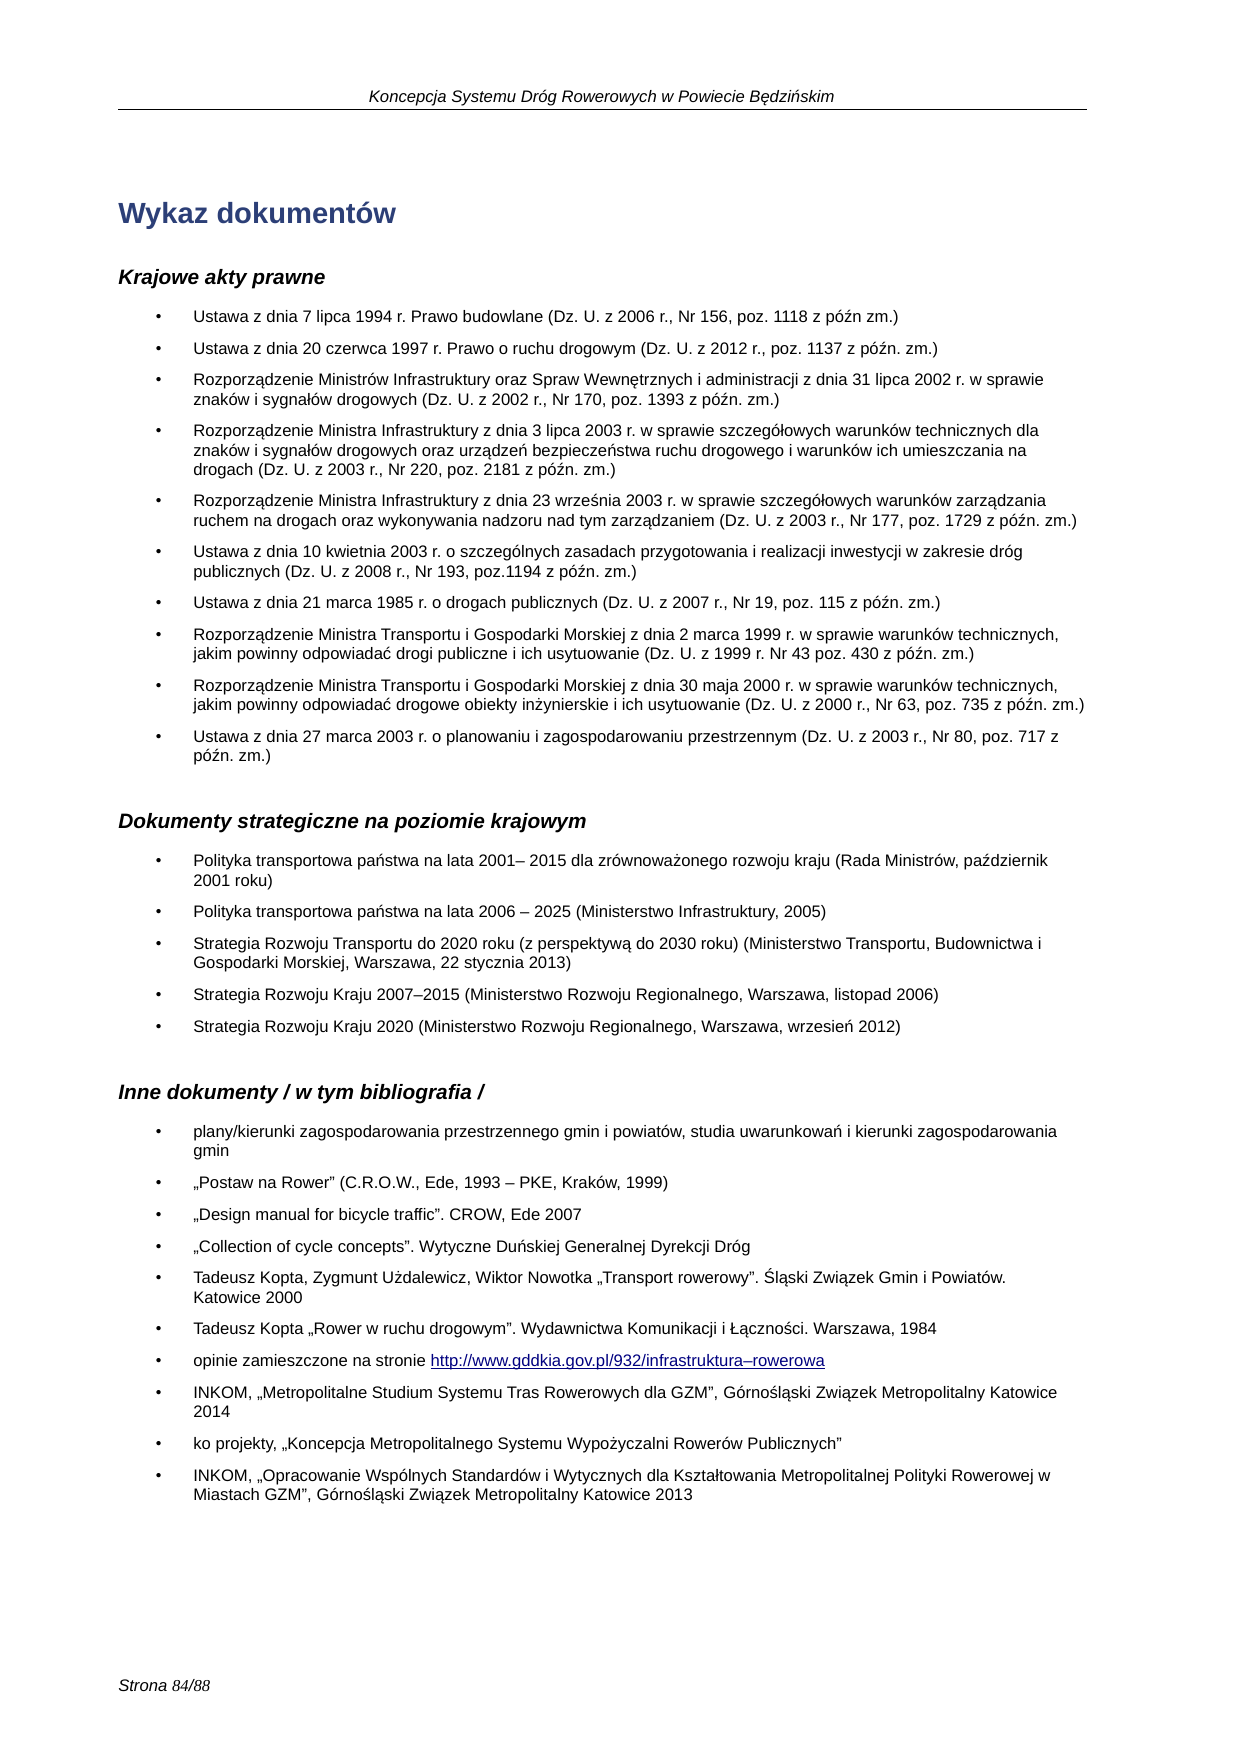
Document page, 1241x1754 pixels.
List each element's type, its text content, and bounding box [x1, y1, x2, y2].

list Ustawa z dnia 27 marca 2003 r. o planowaniu i zagospodarowaniu przestrzennym (Dz. U. z 2003 r., Nr 80, poz. 717 z późn. zm.) [156, 727, 1087, 765]
text Krajowe akty prawne [118, 265, 1087, 289]
list Ustawa z dnia 21 marca 1985 r. o drogach publicznych (Dz. U. z 2007 r., Nr 19, poz. 115 z późn. zm.) [156, 593, 1087, 612]
list Rozporządzenie Ministra Transportu i Gospodarki Morskiej z dnia 2 marca 1999 r. w sprawie warunków technicznych, jakim powinny odpowiadać drogi publiczne i ich usytuowanie (Dz. U. z 1999 r. Nr 43 poz. 430 z późn. zm.) [156, 625, 1087, 663]
list Ustawa z dnia 10 kwietnia 2003 r. o szczególnych zasadach przygotowania i realizacji inwestycji w zakresie dróg publicznych (Dz. U. z 2008 r., Nr 193, poz.1194 z późn. zm.) [156, 542, 1087, 581]
list „Design manual for bicycle traffic”. CROW, Ede 2007 [156, 1205, 1087, 1224]
list Strategia Rozwoju Transportu do 2020 roku (z perspektywą do 2030 roku) (Ministerstwo Transportu, Budownictwa i Gospodarki Morskiej, Warszawa, 22 stycznia 2013) [156, 934, 1087, 972]
subtitle Wykaz dokumentów [118, 196, 1087, 230]
text Dokumenty strategiczne na poziomie krajowym [118, 809, 1087, 833]
list Ustawa z dnia 20 czerwca 1997 r. Prawo o ruchu drogowym (Dz. U. z 2012 r., poz. 1137 z późn. zm.) [156, 338, 1087, 358]
list Rozporządzenie Ministra Infrastruktury z dnia 23 września 2003 r. w sprawie szczegółowych warunków zarządzania ruchem na drogach oraz wykonywania nadzoru nad tym zarządzaniem (Dz. U. z 2003 r., Nr 177, poz. 1729 z późn. zm.) [156, 491, 1087, 530]
text Inne dokumenty / w tym bibliografia / [118, 1080, 1087, 1104]
list Strategia Rozwoju Kraju 2020 (Ministerstwo Rozwoju Regionalnego, Warszawa, wrzesień 2012) [156, 1017, 1087, 1036]
list Rozporządzenie Ministrów Infrastruktury oraz Spraw Wewnętrznych i administracji z dnia 31 lipca 2002 r. w sprawie znaków i sygnałów drogowych (Dz. U. z 2002 r., Nr 170, poz. 1393 z późn. zm.) [156, 370, 1087, 409]
list opinie zamieszczone na stronie http://www.gddkia.gov.pl/932/infrastruktura–rowerowa [156, 1351, 1087, 1370]
list plany/kierunki zagospodarowania przestrzennego gmin i powiatów, studia uwarunkowań i kierunki zagospodarowania gmin [156, 1122, 1087, 1160]
list Rozporządzenie Ministra Transportu i Gospodarki Morskiej z dnia 30 maja 2000 r. w sprawie warunków technicznych, jakim powinny odpowiadać drogowe obiekty inżynierskie i ich usytuowanie (Dz. U. z 2000 r., Nr 63, poz. 735 z późn. zm.) [156, 676, 1087, 714]
list INKOM, „Opracowanie Wspólnych Standardów i Wytycznych dla Kształtowania Metropolitalnej Polityki Rowerowej w Miastach GZM”, Górnośląski Związek Metropolitalny Katowice 2013 [156, 1465, 1087, 1504]
list Tadeusz Kopta, Zygmunt Użdalewicz, Wiktor Nowotka „Transport rowerowy”. Śląski Związek Gmin i Powiatów. Katowice 2000 [156, 1268, 1087, 1307]
list ko projekty, „Koncepcja Metropolitalnego Systemu Wypożyczalni Rowerów Publicznych” [156, 1434, 1087, 1453]
list Ustawa z dnia 7 lipca 1994 r. Prawo budowlane (Dz. U. z 2006 r., Nr 156, poz. 1118 z późn zm.) [156, 307, 1087, 326]
list „Collection of cycle concepts”. Wytyczne Duńskiej Generalnej Dyrekcji Dróg [156, 1236, 1087, 1256]
list INKOM, „Metropolitalne Studium Systemu Tras Rowerowych dla GZM”, Górnośląski Związek Metropolitalny Katowice 2014 [156, 1383, 1087, 1421]
list Polityka transportowa państwa na lata 2006 – 2025 (Ministerstwo Infrastruktury, 2005) [156, 902, 1087, 921]
list „Postaw na Rower” (C.R.O.W., Ede, 1993 – PKE, Kraków, 1999) [156, 1173, 1087, 1192]
list Rozporządzenie Ministra Infrastruktury z dnia 3 lipca 2003 r. w sprawie szczegółowych warunków technicznych dla znaków i sygnałów drogowych oraz urządzeń bezpieczeństwa ruchu drogowego i warunków ich umieszczania na drogach (Dz. U. z 2003 r., Nr 220, poz. 2181 z późn. zm.) [156, 421, 1087, 479]
list Strategia Rozwoju Kraju 2007–2015 (Ministerstwo Rozwoju Regionalnego, Warszawa, listopad 2006) [156, 985, 1087, 1004]
list Polityka transportowa państwa na lata 2001– 2015 dla zrównoważonego rozwoju kraju (Rada Ministrów, październik 2001 roku) [156, 851, 1087, 890]
list Tadeusz Kopta „Rower w ruchu drogowym”. Wydawnictwa Komunikacji i Łączności. Warszawa, 1984 [156, 1319, 1087, 1338]
